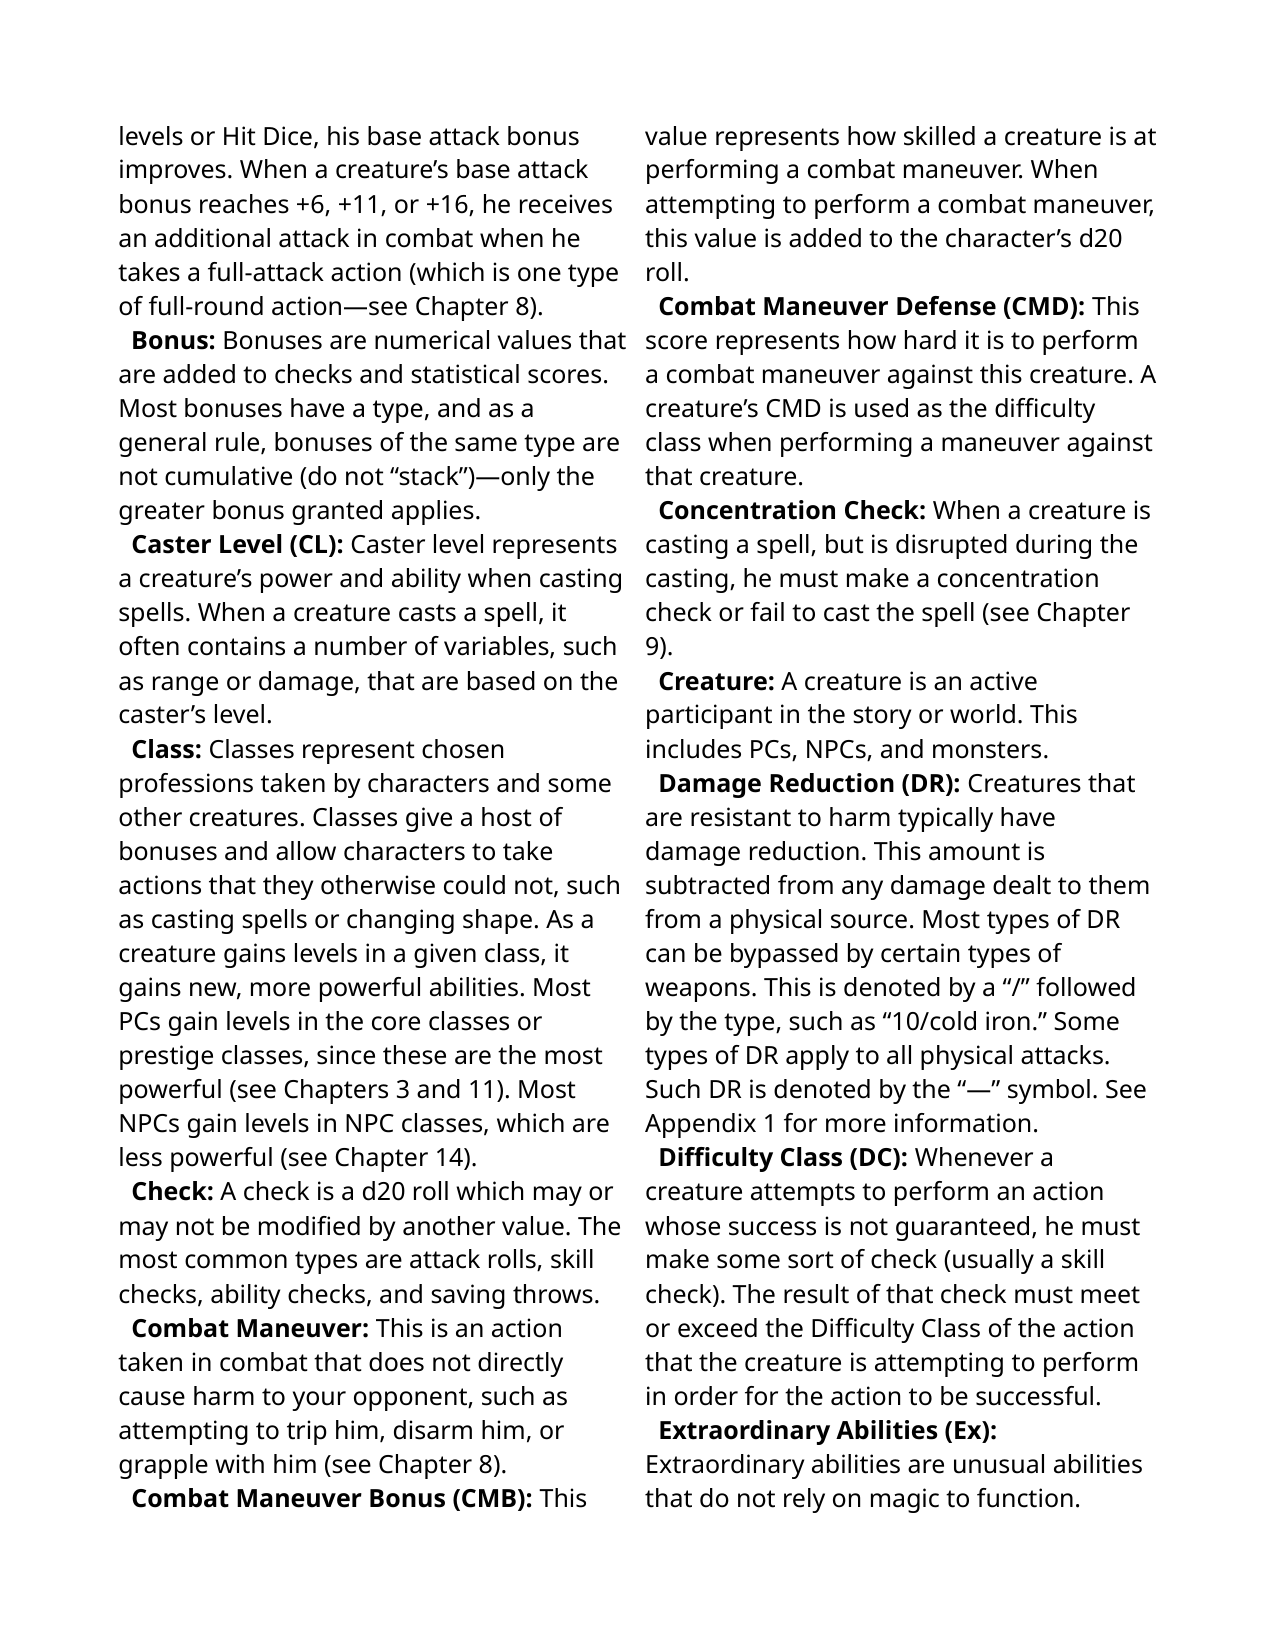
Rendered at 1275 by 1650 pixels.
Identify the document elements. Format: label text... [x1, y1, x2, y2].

text Class: Classes represent chosen professions taken by characters and some other creatures. Classes give a host of bonuses and allow characters to take actions that they otherwise could not, such as casting spells or changing shape. As a creature gains levels in a given class, it gains new, more powerful abilities. Most PCs gain levels in the core classes or prestige classes, since these are the most powerful (see Chapters 3 and 11). Most NPCs gain levels in NPC classes, which are less powerful (see Chapter 14). Check: A check is a d20 roll which may or may not be modified by another value. The most common types are attack rolls, skill checks, ability checks, and saving throws. Combat Maneuver: This is an action taken in combat that does not directly cause harm to your opponent, such as attempting to trip him, disarm him, or grapple with him (see Chapter 8). Combat Maneuver Bonus (CMB): This [118, 731, 630, 1515]
text levels or Hit Dice, his base attack bonus improves. When a creature’s base attack bonus reaches +6, +11, or +16, he receives an additional attack in combat when he takes a full-attack action (which is one type of full-round action—see Chapter 8). [118, 118, 630, 322]
text value represents how skilled a creature is at performing a combat maneuver. When attempting to perform a combat maneuver, this value is added to the character’s d20 roll. Combat Maneuver Defense (CMD): This score represents how hard it is to perform a combat maneuver against this creature. A creature’s CMD is used as the difficulty class when performing a maneuver against that creature. Concentration Check: When a creature is casting a spell, but is disrupted during the casting, he must make a concentration check or fail to cast the spell (see Chapter 9). Creature: A creature is an active participant in the story or world. This includes PCs, NPCs, and monsters. Damage Reduction (DR): Creatures that are resistant to harm typically have damage reduction. This amount is subtracted from any damage dealt to them from a physical source. Most types of DR can be bypassed by certain types of weapons. This is denoted by a “/” followed by the type, such as “10/cold iron.” Some types of DR apply to all physical attacks. Such DR is denoted by the “—” symbol. See Appendix 1 for more information. Difficulty Class (DC): Whenever a creature attempts to perform an action whose success is not guaranteed, he must make some sort of check (usually a skill check). The result of that check must meet or exceed the Difficulty Class of the action that the creature is attempting to perform in order for the action to be successful. Extraordinary Abilities (Ex): Extraordinary abilities are unusual abilities that do not rely on magic to function. [645, 118, 1157, 1515]
text Bonus: Bonuses are numerical values that are added to checks and statistical scores. Most bonuses have a type, and as a general rule, bonuses of the same type are not cumulative (do not “stack”)—only the greater bonus granted applies. Caster Level (CL): Caster level represents a creature’s power and ability when casting spells. When a creature casts a spell, it often contains a number of variables, such as range or damage, that are based on the caster’s level. [118, 322, 630, 731]
